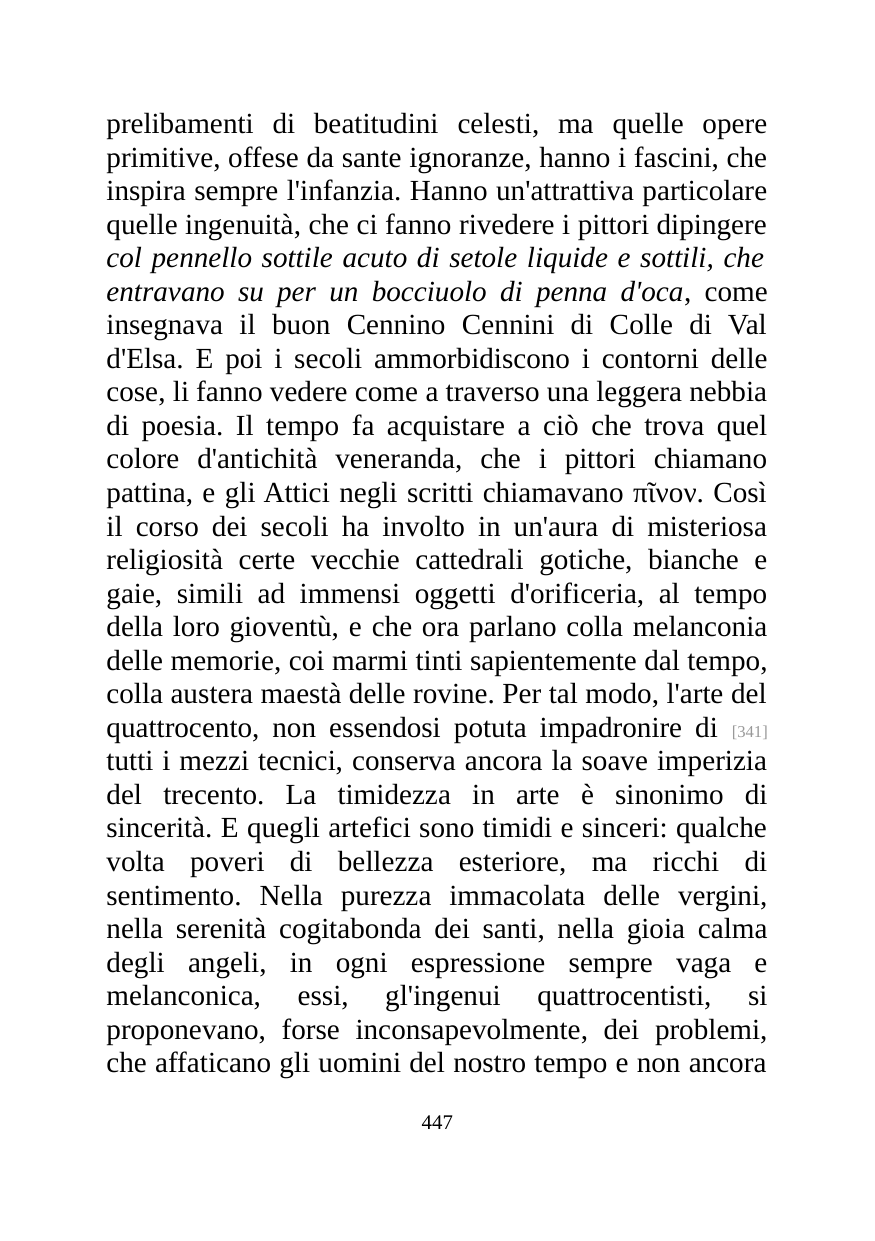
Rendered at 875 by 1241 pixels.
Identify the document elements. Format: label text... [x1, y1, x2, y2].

text prelibamenti di beatitudini celesti, ma quelle opere primitive, offese da sante ignoranze, hanno i fascini, che inspira sempre l'infanzia. Hanno un'attrattiva particolare quelle ingenuità, che ci fanno rivedere i pittori dipingere col pennello sottile acuto di setole liquide e sottili, che entravano su per un bocciuolo di penna d'oca, come insegnava il buon Cennino Cennini di Colle di Val d'Elsa. E poi i secoli ammorbidiscono i contorni delle cose, li fanno vedere come a traverso una leggera nebbia di poesia. Il tempo fa acquistare a ciò che trova quel colore d'antichità veneranda, che i pittori chiamano pattina, e gli Attici negli scritti chiamavano πῖνον. Così il corso dei secoli ha involto in un'aura di misteriosa religiosità certe vecchie cattedrali gotiche, bianche e gaie, simili ad immensi oggetti d'orificeria, al tempo della loro gioventù, e che ora parlano colla melanconia delle memorie, coi marmi tinti sapientemente dal tempo, colla austera maestà delle rovine. Per tal modo, l'arte del quattrocento, non essendosi potuta impadronire di [341] tutti i mezzi tecnici, conserva ancora la soave imperizia del trecento. La timidezza in arte è sinonimo di sincerità. E quegli artefici sono timidi e sinceri: qualche volta poveri di bellezza esteriore, ma ricchi di sentimento. Nella purezza immacolata delle vergini, nella serenità cogitabonda dei santi, nella gioia calma degli angeli, in ogni espressione sempre vaga e melanconica, essi, gl'ingenui quattrocentisti, si proponevano, forse inconsapevolmente, dei problemi, che affaticano gli uomini del nostro tempo e non ancora [106, 106, 768, 1079]
